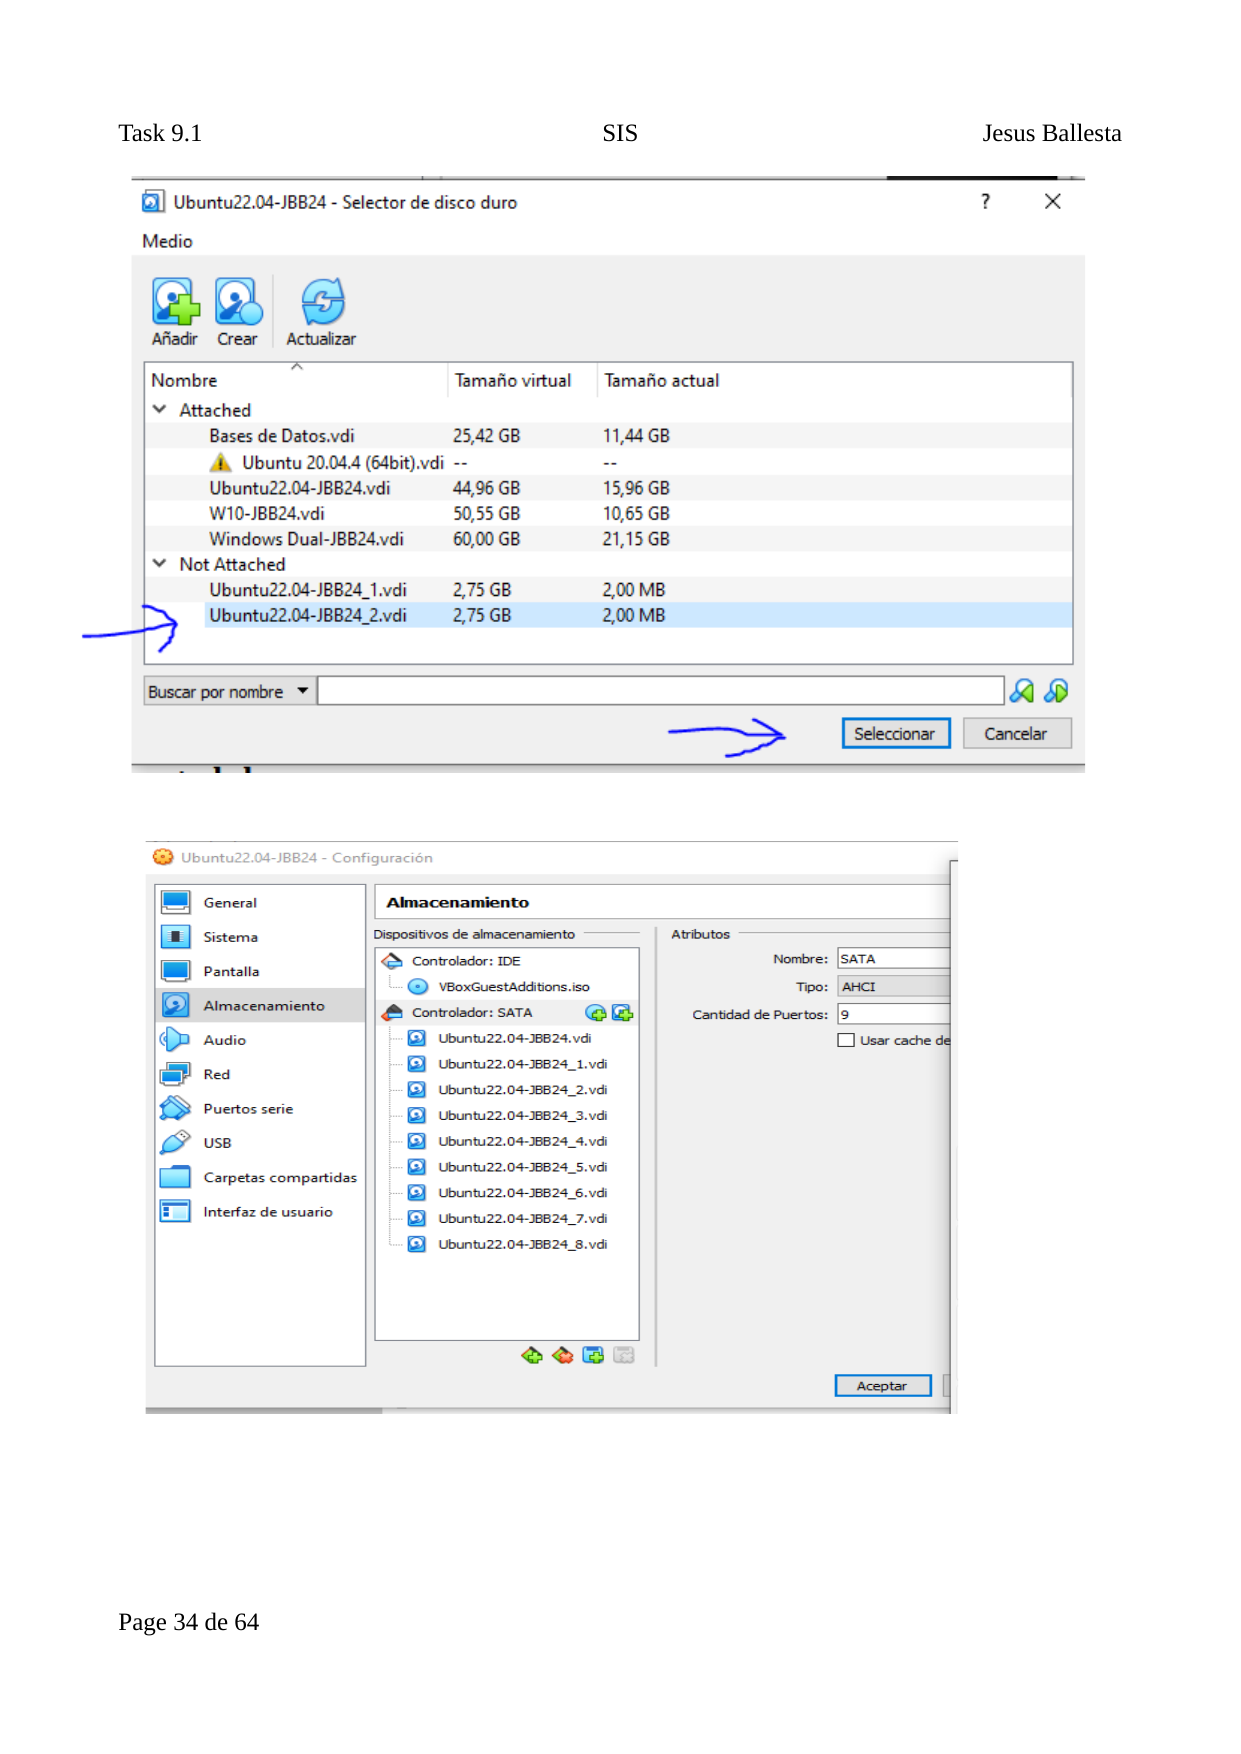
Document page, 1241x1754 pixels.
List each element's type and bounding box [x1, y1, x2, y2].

picture [81, 176, 1085, 773]
picture [145, 841, 959, 1414]
